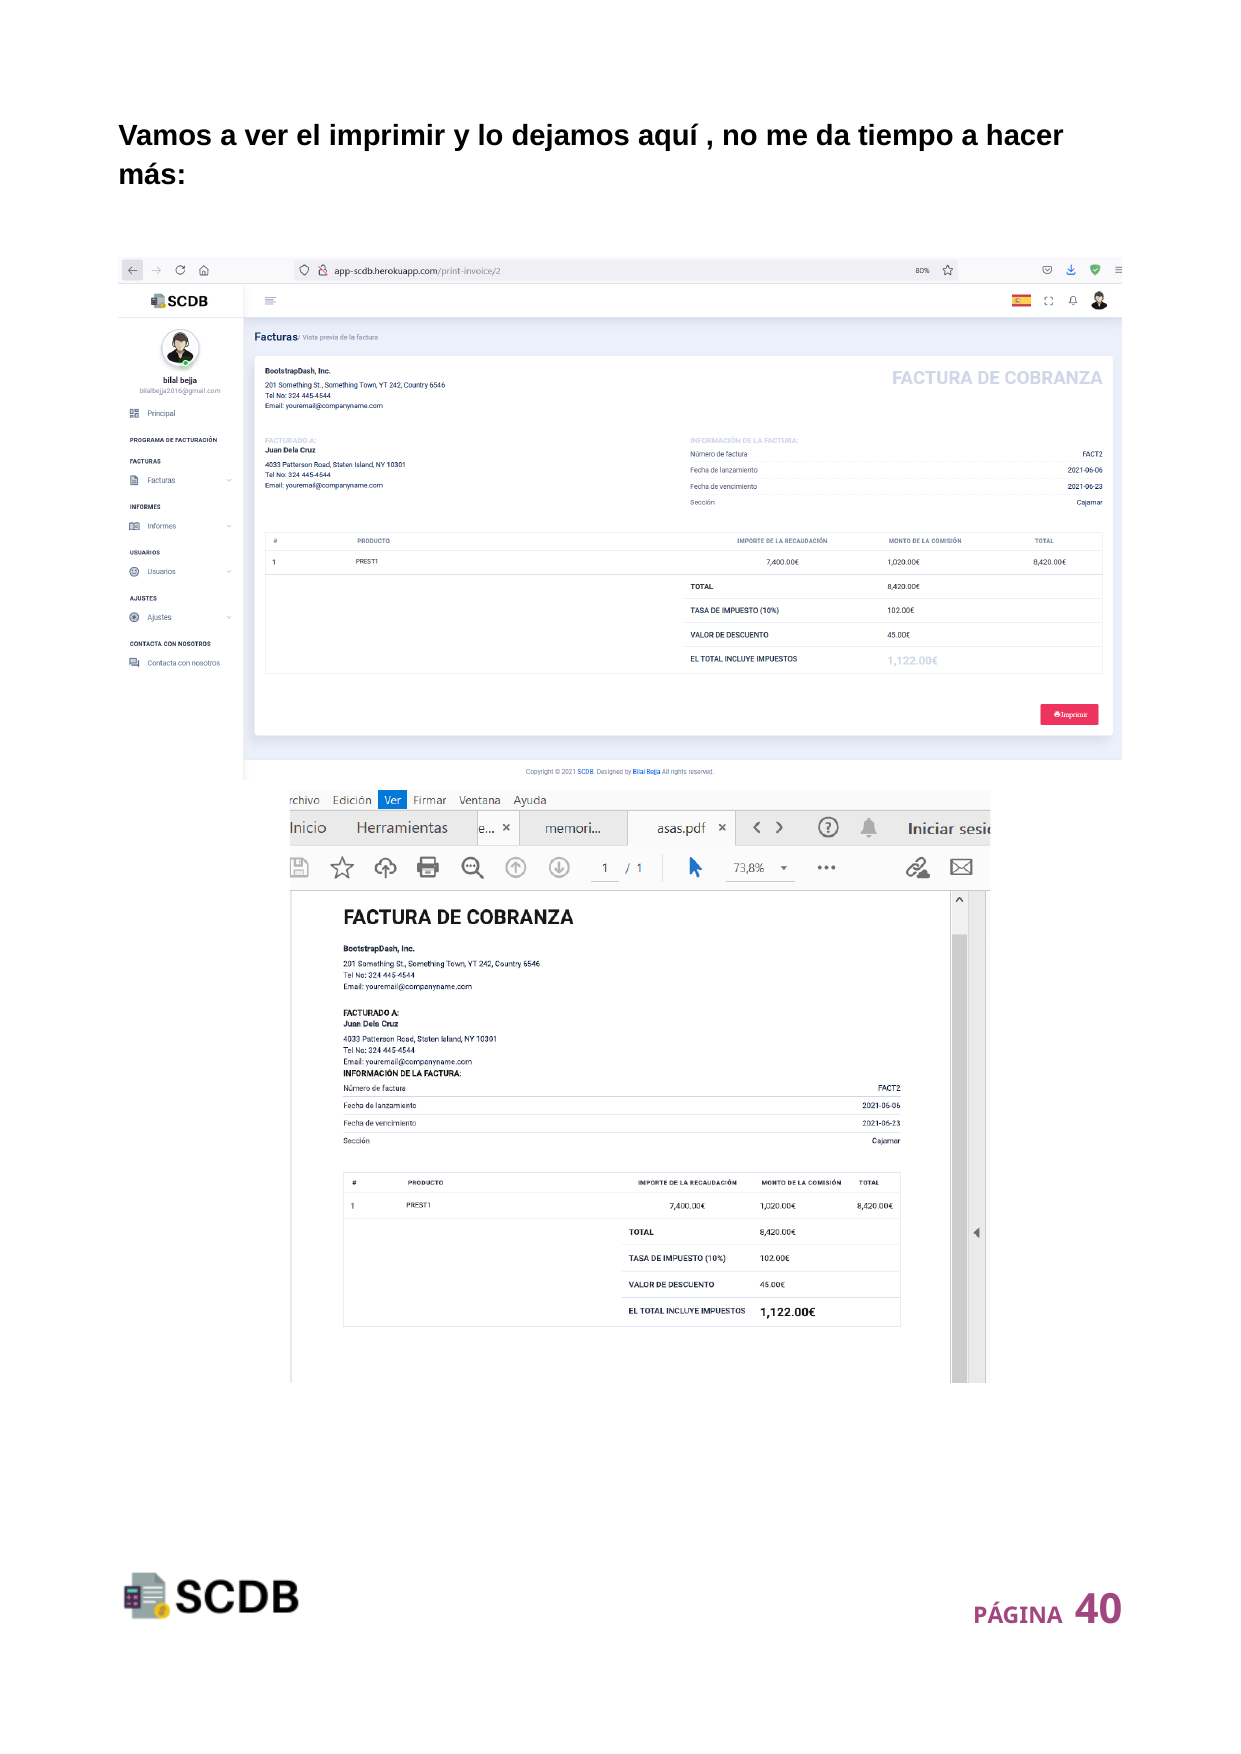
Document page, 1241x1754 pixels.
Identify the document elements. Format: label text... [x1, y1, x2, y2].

picture [118, 257, 1123, 780]
picture [289, 790, 991, 1383]
picture [122, 1569, 305, 1622]
text Vamos a ver el imprimir y lo dejamos aquí , no me da tiempo a hacer más: [118, 118, 1122, 190]
